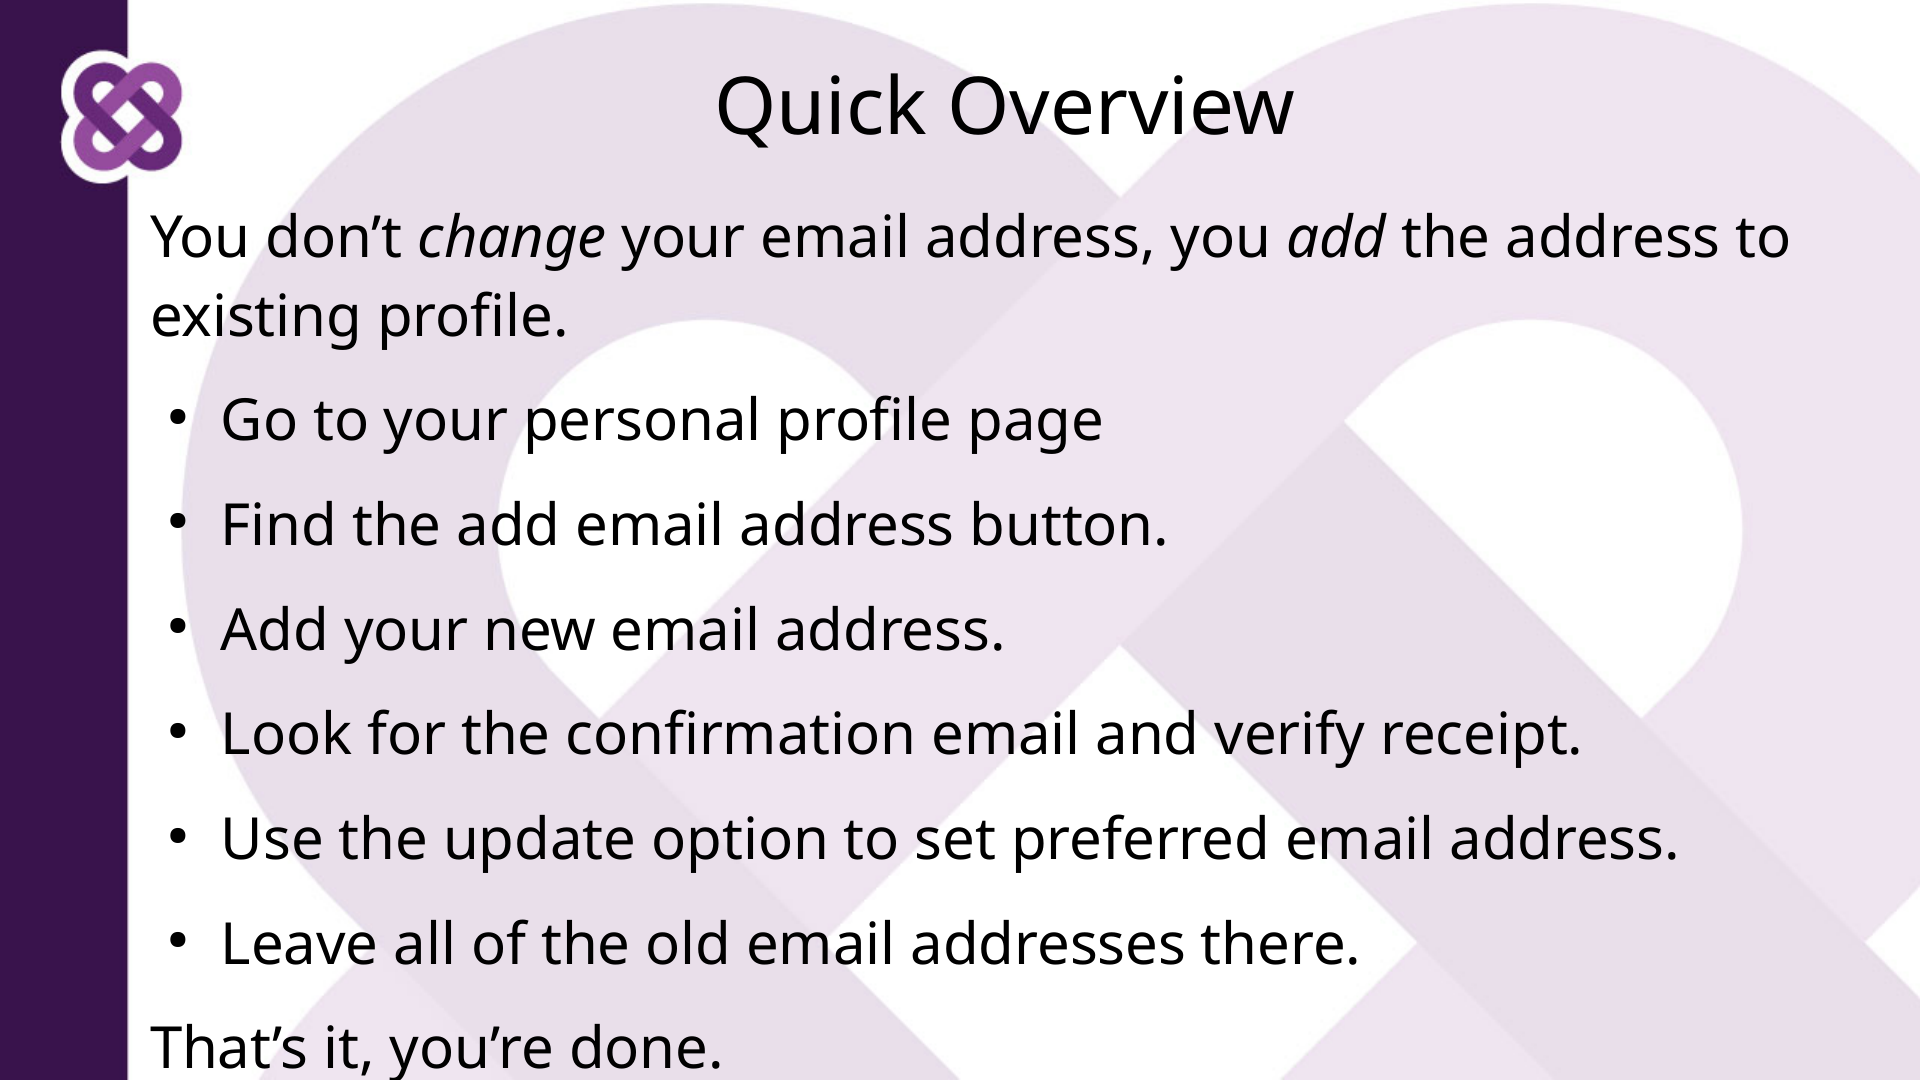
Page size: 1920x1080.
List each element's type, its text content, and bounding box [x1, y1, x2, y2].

picture [0, 0, 1920, 1080]
title Quick Overview [135, 42, 1876, 166]
list You don’t change your email address, you add the address to existing profile. Go to your personal profile page Find the add email address button. Add your new email address. Look for the confirmation email and verify receipt. Use the update option to set preferred email address. Leave all of the old email addresses there. That’s it, you’re done. [150, 194, 1876, 1006]
